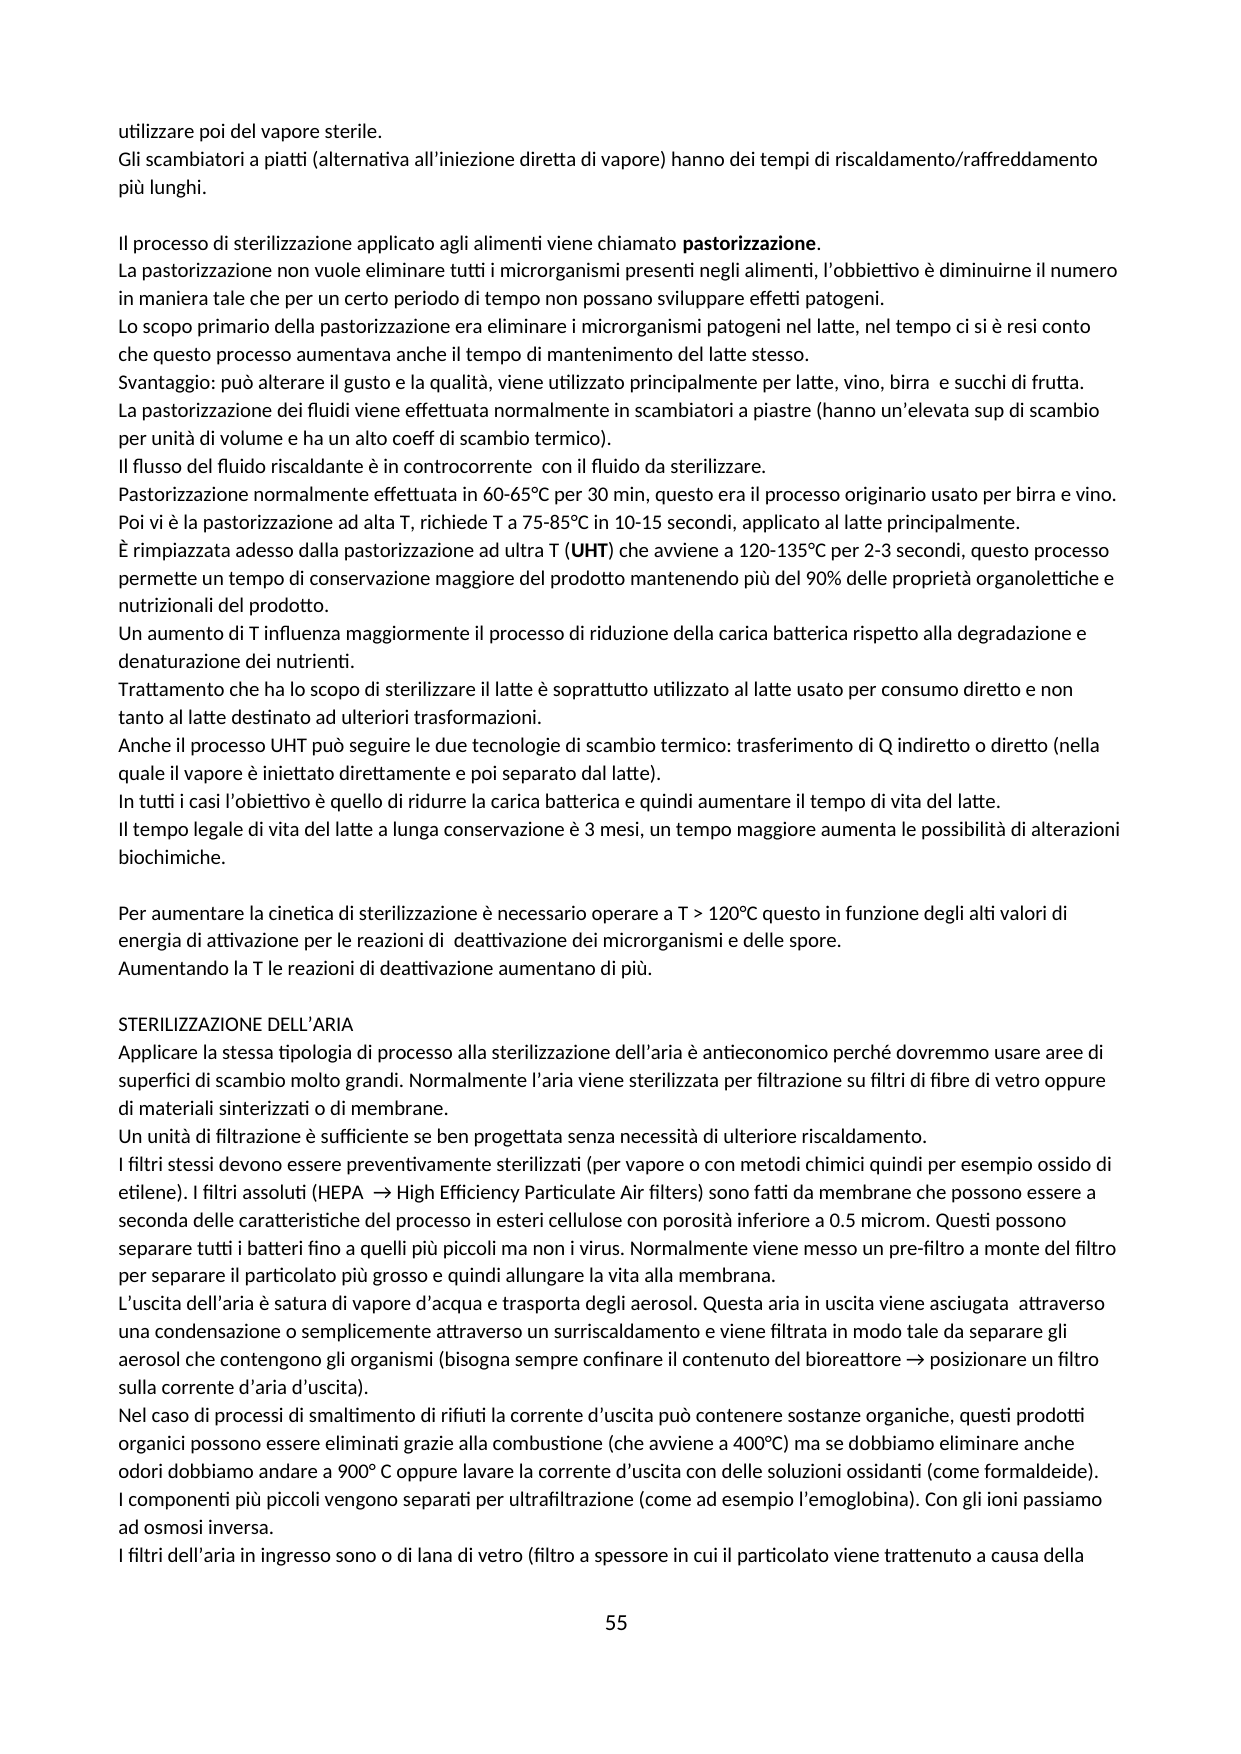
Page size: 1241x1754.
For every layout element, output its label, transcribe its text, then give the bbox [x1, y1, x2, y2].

text L’uscita dell’aria è satura di vapore d’acqua e trasporta degli aerosol. Questa aria in uscita viene asciugata attraverso una condensazione o semplicemente attraverso un surriscaldamento e viene filtrata in modo tale da separare gli aerosol che contengono gli organismi (bisogna sempre confinare il contenuto del bioreattore → posizionare un filtro sulla corrente d’aria d’uscita). Nel caso di processi di smaltimento di rifiuti la corrente d’uscita può contenere sostanze organiche, questi prodotti organici possono essere eliminati grazie alla combustione (che avviene a 400°C) ma se dobbiamo eliminare anche odori dobbiamo andare a 900° C oppure lavare la corrente d’uscita con delle soluzioni ossidanti (come formaldeide). I componenti più piccoli vengono separati per ultrafiltrazione (come ad esempio l’emoglobina). Con gli ioni passiamo ad osmosi inversa. I filtri dell’aria in ingresso sono o di lana di vetro (filtro a spessore in cui il particolato viene trattenuto a causa della [118, 1291, 1124, 1567]
text utilizzare poi del vapore sterile. Gli scambiatori a piatti (alternativa all’iniezione diretta di vapore) hanno dei tempi di riscaldamento/raffreddamento più lunghi. Il processo di sterilizzazione applicato agli alimenti viene chiamato pastorizzazione. La pastorizzazione non vuole eliminare tutti i microrganismi presenti negli alimenti, l’obbiettivo è diminuirne il numero in maniera tale che per un certo periodo di tempo non possano sviluppare effetti patogeni. Lo scopo primario della pastorizzazione era eliminare i microrganismi patogeni nel latte, nel tempo ci si è resi conto che questo processo aumentava anche il tempo di mantenimento del latte stesso. Svantaggio: può alterare il gusto e la qualità, viene utilizzato principalmente per latte, vino, birra e succhi di frutta. La pastorizzazione dei fluidi viene effettuata normalmente in scambiatori a piastre (hanno un’elevata sup di scambio per unità di volume e ha un alto coeff di scambio termico). Il flusso del fluido riscaldante è in controcorrente con il fluido da sterilizzare. Pastorizzazione normalmente effettuata in 60-65°C per 30 min, questo era il processo originario usato per birra e vino. Poi vi è la pastorizzazione ad alta T, richiede T a 75-85°C in 10-15 secondi, applicato al latte principalmente. È rimpiazzata adesso dalla pastorizzazione ad ultra T (UHT) che avviene a 120-135°C per 2-3 secondi, questo processo permette un tempo di conservazione maggiore del prodotto mantenendo più del 90% delle proprietà organolettiche e nutrizionali del prodotto. Un aumento di T influenza maggiormente il processo di riduzione della carica batterica rispetto alla degradazione e denaturazione dei nutrienti. Trattamento che ha lo scopo di sterilizzare il latte è soprattutto utilizzato al latte usato per consumo diretto e non tanto al latte destinato ad ulteriori trasformazioni. Anche il processo UHT può seguire le due tecnologie di scambio termico: trasferimento di Q indiretto o diretto (nella quale il vapore è iniettato direttamente e poi separato dal latte). In tutti i casi l’obiettivo è quello di ridurre la carica batterica e quindi aumentare il tempo di vita del latte. Il tempo legale di vita del latte a lunga conservazione è 3 mesi, un tempo maggiore aumenta le possibilità di alterazioni biochimiche. Per aumentare la cinetica di sterilizzazione è necessario operare a T > 120°C questo in funzione degli alti valori di energia di attivazione per le reazioni di deattivazione dei microrganismi e delle spore. Aumentando la T le reazioni di deattivazione aumentano di più. STERILIZZAZIONE DELL’ARIA Applicare la stessa tipologia di processo alla sterilizzazione dell’aria è antieconomico perché dovremmo usare aree di superfici di scambio molto grandi. Normalmente l’aria viene sterilizzata per filtrazione su filtri di fibre di vetro oppure di materiali sinterizzati o di membrane. Un unità di filtrazione è sufficiente se ben progettata senza necessità di ulteriore riscaldamento. I filtri stessi devono essere preventivamente sterilizzati (per vapore o con metodi chimici quindi per esempio ossido di etilene). I filtri assoluti (HEPA → High Efficiency Particulate Air filters) sono fatti da membrane che possono essere a seconda delle caratteristiche del processo in esteri cellulose con porosità inferiore a 0.5 microm. Questi possono separare tutti i batteri fino a quelli più piccoli ma non i virus. Normalmente viene messo un pre-filtro a monte del filtro per separare il particolato più grosso e quindi allungare la vita alla membrana. [118, 118, 1124, 1288]
